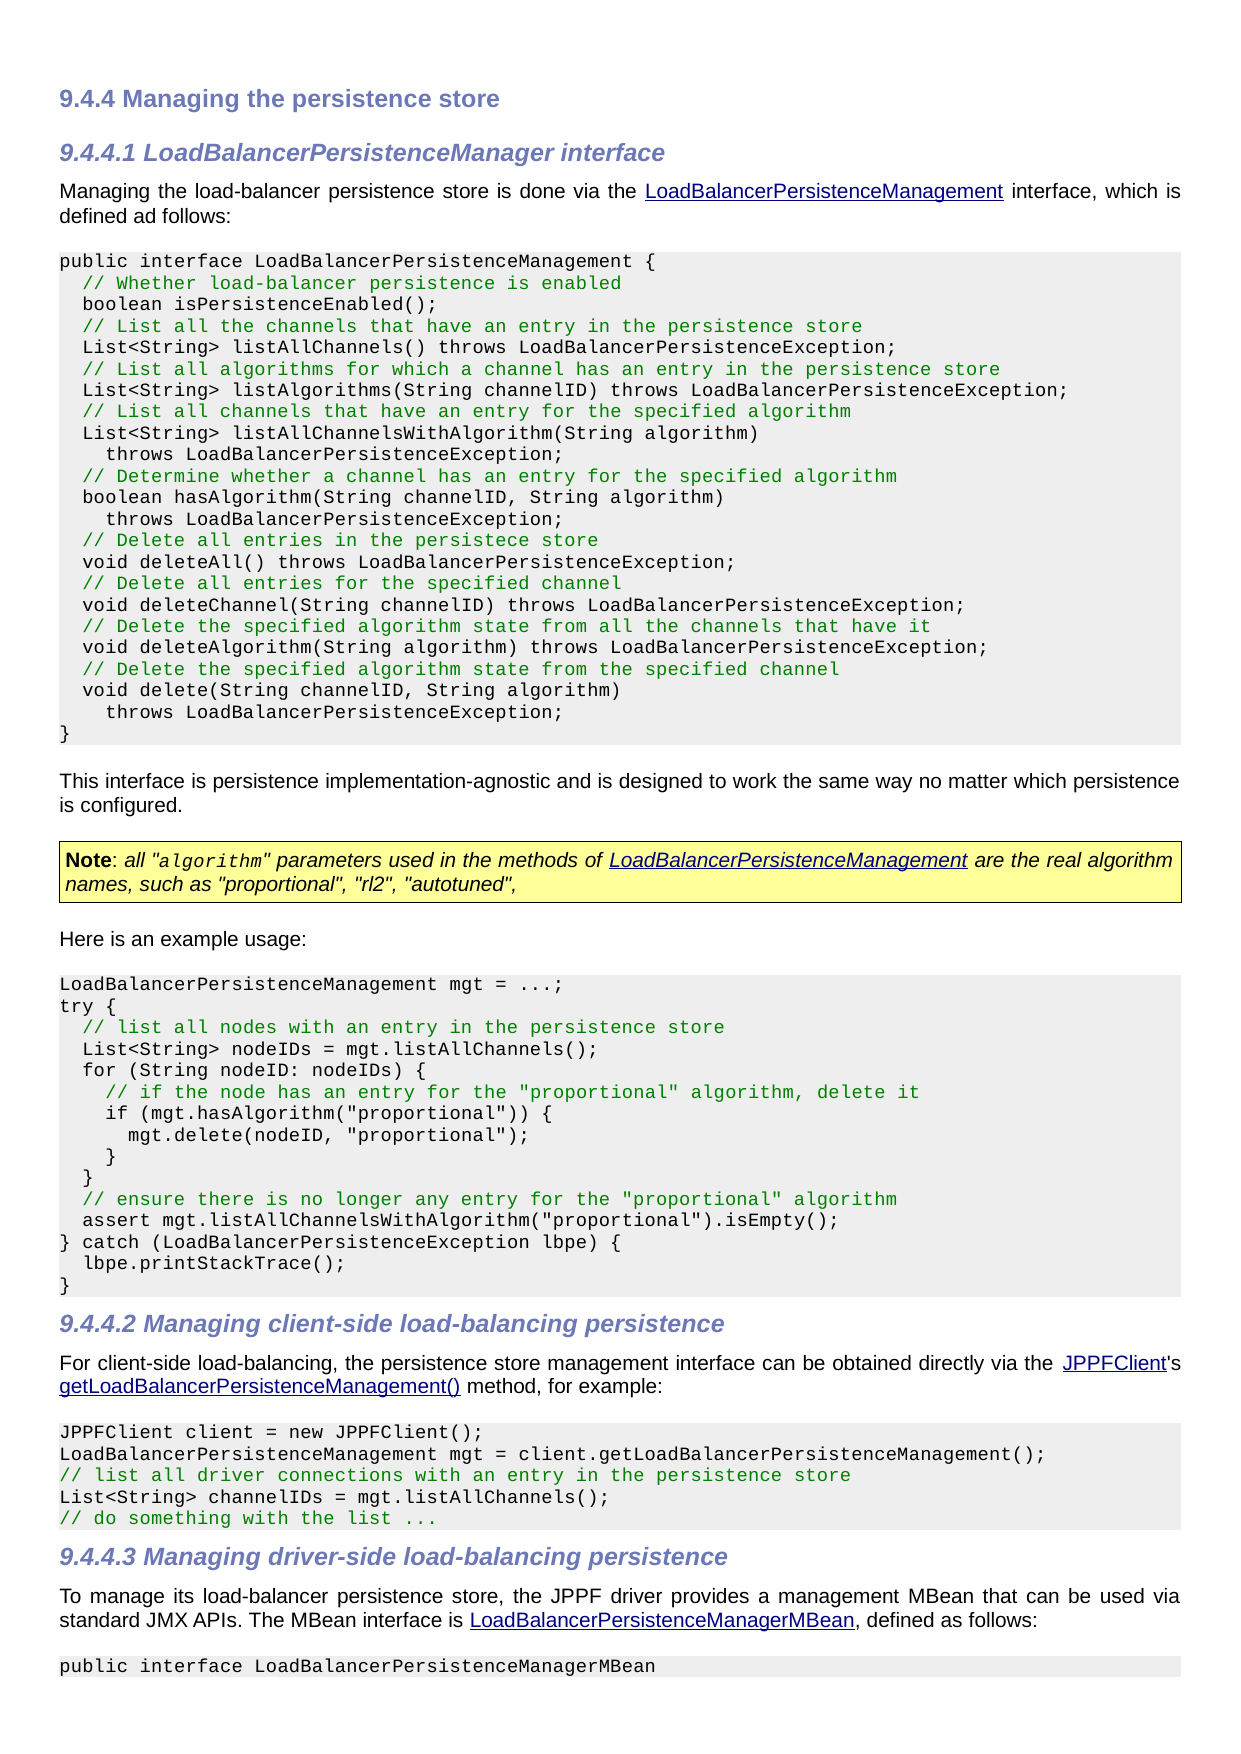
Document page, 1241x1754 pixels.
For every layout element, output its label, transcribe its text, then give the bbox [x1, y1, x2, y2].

text boolean isPersistenceEnabled(); [59, 294, 1181, 316]
text } [59, 1146, 1181, 1168]
text // Delete the specified algorithm state from all the channels that have it [59, 616, 1181, 638]
text // Delete the specified algorithm state from the specified channel [59, 659, 1181, 681]
text } [59, 724, 1181, 745]
text List<String> listAllChannelsWithAlgorithm(String algorithm) [59, 423, 1181, 445]
text lbpe.printStackTrace(); [59, 1254, 1181, 1275]
text public interface LoadBalancerPersistenceManagerMBean [59, 1656, 1181, 1677]
text // list all driver connections with an entry in the persistence store [59, 1466, 1181, 1487]
text void delete(String channelID, String algorithm) [59, 681, 1181, 702]
text boolean hasAlgorithm(String channelID, String algorithm) [59, 488, 1181, 509]
text Managing the load-balancer persistence store is done via the LoadBalancerPersistenceManagement interface, which is defined ad follows: [59, 179, 1181, 228]
text List<String> listAllChannels() throws LoadBalancerPersistenceException; [59, 337, 1181, 359]
text void deleteAll() throws LoadBalancerPersistenceException; [59, 552, 1181, 573]
text // if the node has an entry for the "proportional" algorithm, delete it [59, 1082, 1181, 1103]
text To manage its load-balancer persistence store, the JPPF driver provides a management MBean that can be used via standard JMX APIs. The MBean interface is LoadBalancerPersistenceManagerMBean, defined as follows: [59, 1584, 1181, 1632]
text LoadBalancerPersistenceManagement mgt = client.getLoadBalancerPersistenceManagement(); [59, 1444, 1181, 1466]
text // Delete all entries for the specified channel [59, 573, 1181, 595]
subtitle LoadBalancerPersistenceManager interface [59, 138, 1181, 167]
text List<String> nodeIDs = mgt.listAllChannels(); [59, 1039, 1181, 1061]
text This interface is persistence implementation-agnostic and is designed to work the same way no matter which persistence is configured. [59, 769, 1181, 817]
text // Whether load-balancer persistence is enabled [59, 273, 1181, 294]
text // List all channels that have an entry for the specified algorithm [59, 402, 1181, 423]
text // List all algorithms for which a channel has an entry in the persistence store [59, 359, 1181, 380]
text // Determine whether a channel has an entry for the specified algorithm [59, 466, 1181, 488]
text // ensure there is no longer any entry for the "proportional" algorithm [59, 1189, 1181, 1211]
text Here is an example usage: [59, 927, 1181, 951]
text // Delete all entries in the persistece store [59, 531, 1181, 552]
text void deleteChannel(String channelID) throws LoadBalancerPersistenceException; [59, 595, 1181, 616]
text public interface LoadBalancerPersistenceManagement { [59, 252, 1181, 273]
text For client-side load-balancing, the persistence store management interface can be obtained directly via the JPPFClient's getLoadBalancerPersistenceManagement() method, for example: [59, 1350, 1181, 1398]
text try { [59, 996, 1181, 1018]
text JPPFClient client = new JPPFClient(); [59, 1423, 1181, 1444]
subtitle Managing client-side load-balancing persistence [59, 1309, 1181, 1338]
text for (String nodeID: nodeIDs) { [59, 1061, 1181, 1082]
text // do something with the list ... [59, 1508, 1181, 1530]
text throws LoadBalancerPersistenceException; [59, 445, 1181, 466]
text } [59, 1168, 1181, 1189]
subtitle Managing the persistence store [59, 84, 1181, 113]
text Note: all "algorithm" parameters used in the methods of LoadBalancerPersistenceManagement are the real algorithm names, such as "proportional", "rl2", "autotuned", [60, 842, 1181, 902]
text if (mgt.hasAlgorithm("proportional")) { [59, 1103, 1181, 1125]
subtitle Managing driver-side load-balancing persistence [59, 1542, 1181, 1571]
text throws LoadBalancerPersistenceException; [59, 509, 1181, 531]
text // List all the channels that have an entry in the persistence store [59, 316, 1181, 337]
text } [59, 1275, 1181, 1297]
text mgt.delete(nodeID, "proportional"); [59, 1125, 1181, 1146]
text List<String> listAlgorithms(String channelID) throws LoadBalancerPersistenceException; [59, 380, 1181, 402]
text List<String> channelIDs = mgt.listAllChannels(); [59, 1487, 1181, 1508]
text // list all nodes with an entry in the persistence store [59, 1018, 1181, 1039]
text throws LoadBalancerPersistenceException; [59, 702, 1181, 724]
text void deleteAlgorithm(String algorithm) throws LoadBalancerPersistenceException; [59, 638, 1181, 659]
text } catch (LoadBalancerPersistenceException lbpe) { [59, 1232, 1181, 1254]
text LoadBalancerPersistenceManagement mgt = ...; [59, 975, 1181, 996]
text assert mgt.listAllChannelsWithAlgorithm("proportional").isEmpty(); [59, 1211, 1181, 1232]
